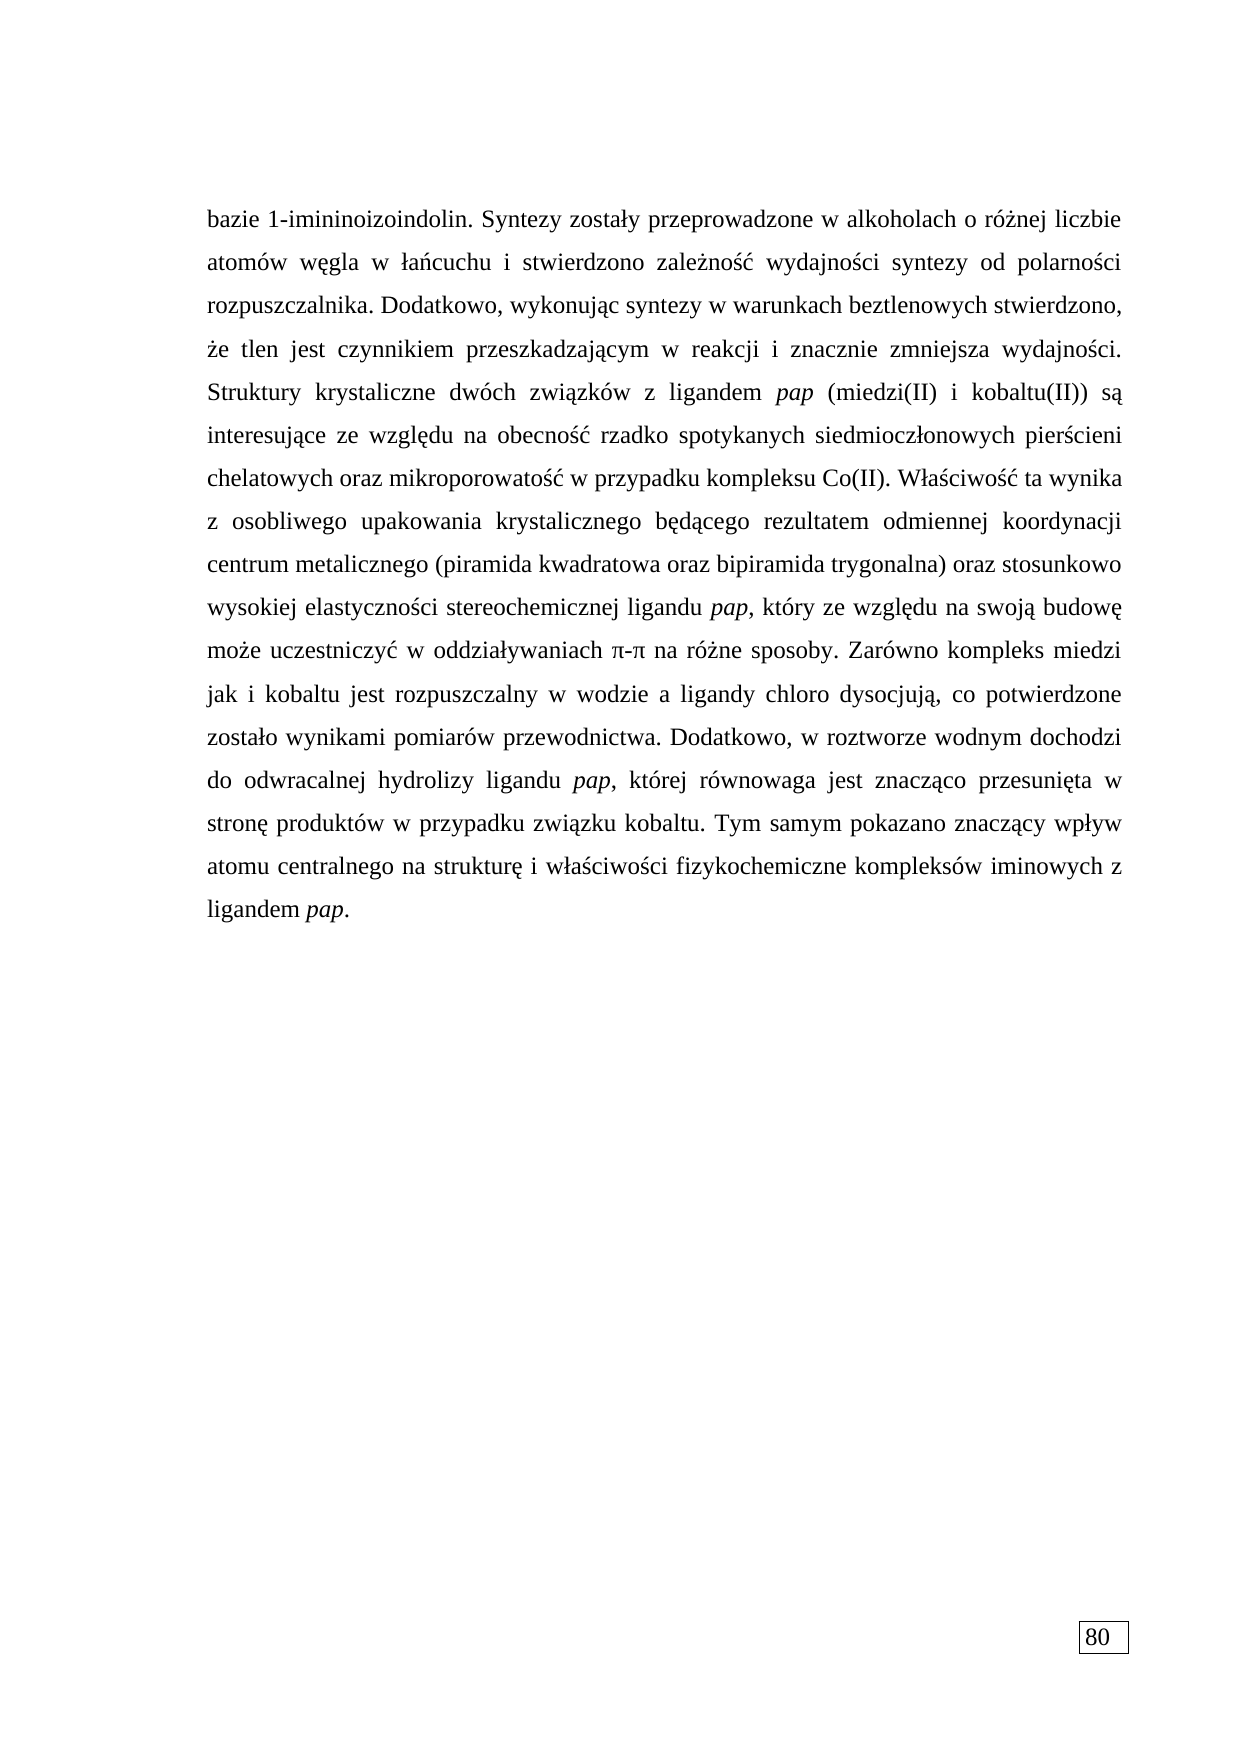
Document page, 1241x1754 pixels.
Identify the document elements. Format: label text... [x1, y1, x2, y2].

text bazie 1-imininoizoindolin. Syntezy zostały przeprowadzone w alkoholach o różnej liczbie atomów węgla w łańcuchu i stwierdzono zależność wydajności syntezy od polarności rozpuszczalnika. Dodatkowo, wykonując syntezy w warunkach beztlenowych stwierdzono, że tlen jest czynnikiem przeszkadzającym w reakcji i znacznie zmniejsza wydajności. Struktury krystaliczne dwóch związków z ligandem pap (miedzi(II) i kobaltu(II)) są interesujące ze względu na obecność rzadko spotykanych siedmioczłonowych pierścieni chelatowych oraz mikroporowatość w przypadku kompleksu Co(II). Właściwość ta wynika z osobliwego upakowania krystalicznego będącego rezultatem odmiennej koordynacji centrum metalicznego (piramida kwadratowa oraz bipiramida trygonalna) oraz stosunkowo wysokiej elastyczności stereochemicznej ligandu pap, który ze względu na swoją budowę może uczestniczyć w oddziaływaniach π-π na różne sposoby. Zarówno kompleks miedzi jak i kobaltu jest rozpuszczalny w wodzie a ligandy chloro dysocjują, co potwierdzone zostało wynikami pomiarów przewodnictwa. Dodatkowo, w roztworze wodnym dochodzi do odwracalnej hydrolizy ligandu pap, której równowaga jest znacząco przesunięta w stronę produktów w przypadku związku kobaltu. Tym samym pokazano znaczący wpływ atomu centralnego na strukturę i właściwości fizykochemiczne kompleksów iminowych z ligandem pap. [207, 204, 1123, 923]
